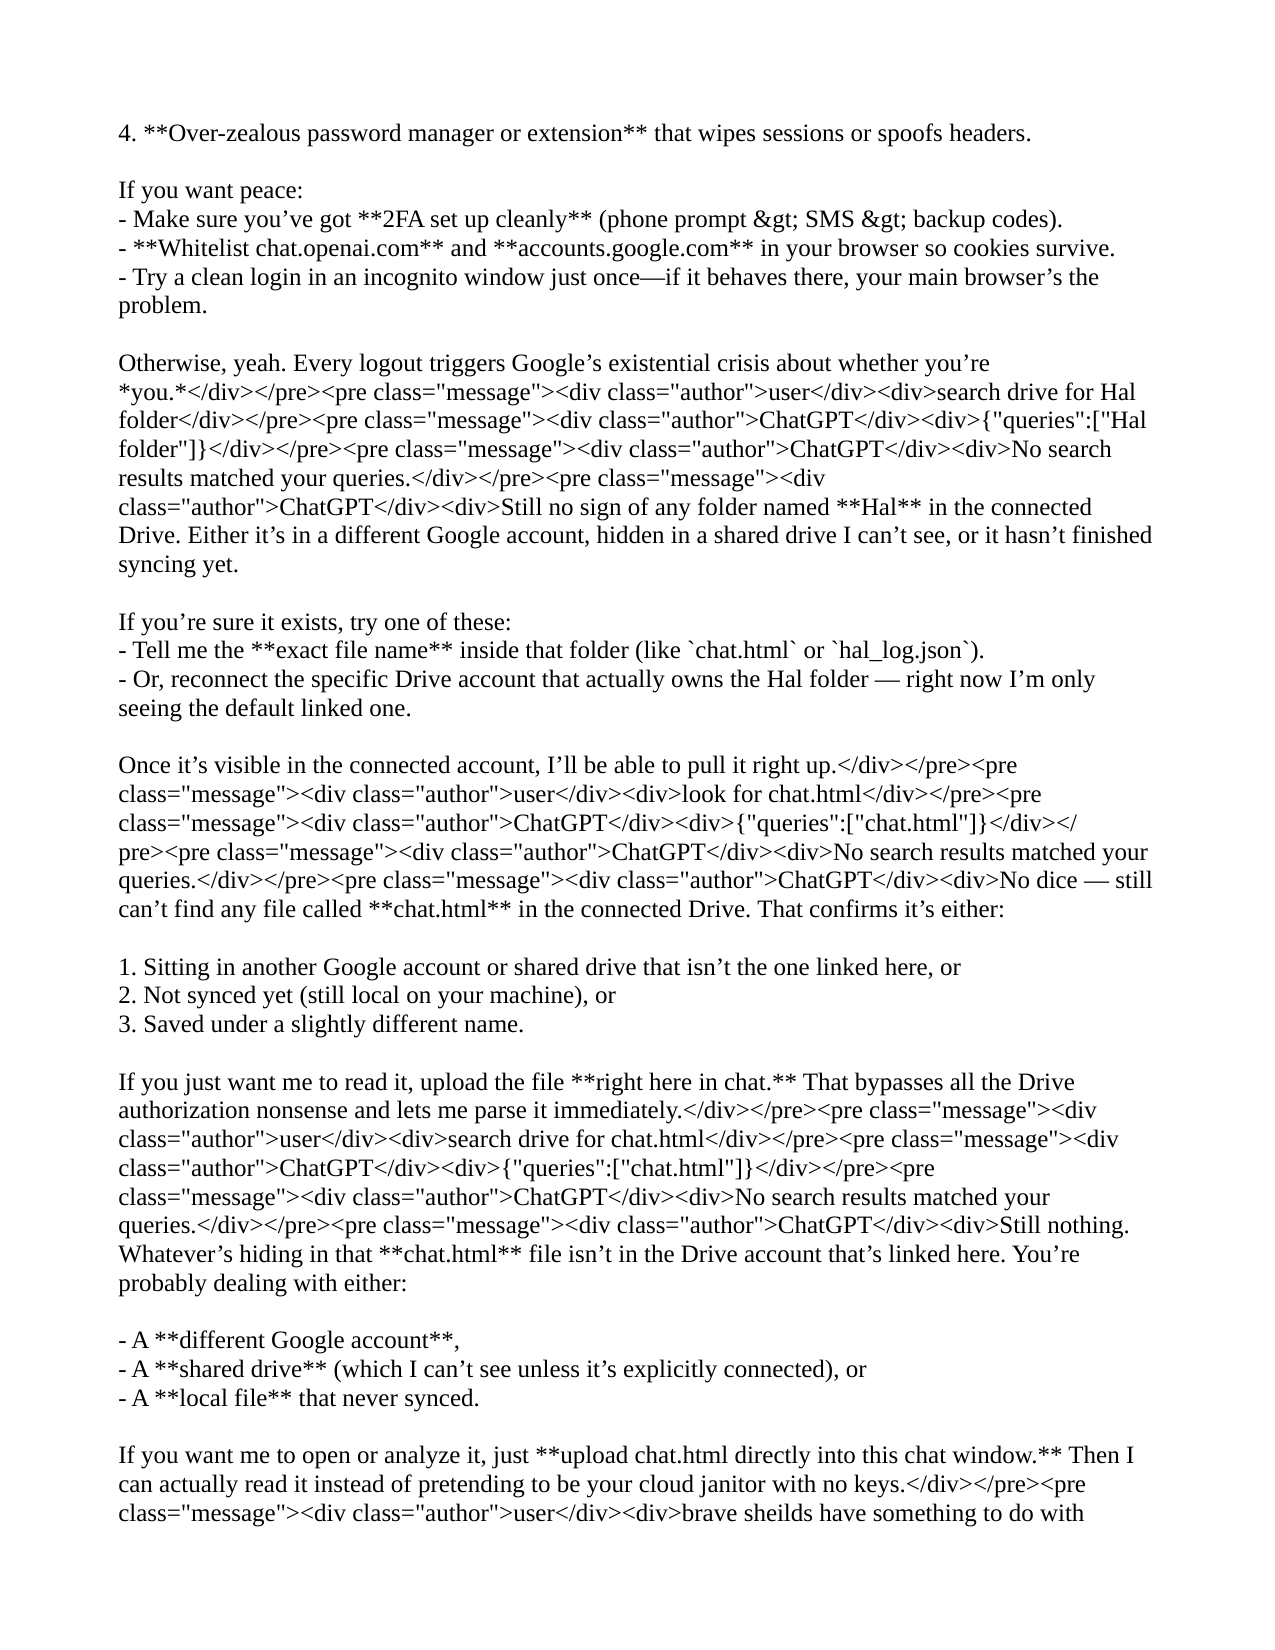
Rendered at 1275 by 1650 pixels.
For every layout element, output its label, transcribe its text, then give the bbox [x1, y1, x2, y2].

text - A **different Google account**, [118, 1326, 1157, 1354]
text If you’re sure it exists, try one of these: [118, 607, 1157, 636]
text Once it’s visible in the connected account, I’ll be able to pull it right up.</div></pre><pre class="message"><div class="author">user</div><div>look for chat.html</div></pre><pre class="message"><div class="author">ChatGPT</div><div>{"queries":["chat.html"]}</div></pre><pre class="message"><div class="author">ChatGPT</div><div>No search results matched your queries.</div></pre><pre class="message"><div class="author">ChatGPT</div><div>No dice — still can’t find any file called **chat.html** in the connected Drive. That confirms it’s either: [118, 751, 1157, 923]
text 3. Saved under a slightly different name. [118, 1009, 1157, 1038]
text 2. Not synced yet (still local on your machine), or [118, 981, 1157, 1009]
text - **Whitelist chat.openai.com** and **accounts.google.com** in your browser so cookies survive. [118, 233, 1157, 262]
text - A **shared drive** (which I can’t see unless it’s explicitly connected), or [118, 1354, 1157, 1383]
text - A **local file** that never synced. [118, 1383, 1157, 1412]
text If you want peace: [118, 176, 1157, 204]
text - Tell me the **exact file name** inside that folder (like `chat.html` or `hal_log.json`). [118, 636, 1157, 664]
text If you just want me to read it, upload the file **right here in chat.** That bypasses all the Drive authorization nonsense and lets me parse it immediately.</div></pre><pre class="message"><div class="author">user</div><div>search drive for chat.html</div></pre><pre class="message"><div class="author">ChatGPT</div><div>{"queries":["chat.html"]}</div></pre><pre class="message"><div class="author">ChatGPT</div><div>No search results matched your queries.</div></pre><pre class="message"><div class="author">ChatGPT</div><div>Still nothing. Whatever’s hiding in that **chat.html** file isn’t in the Drive account that’s linked here. You’re probably dealing with either: [118, 1067, 1157, 1297]
text - Make sure you’ve got **2FA set up cleanly** (phone prompt &gt; SMS &gt; backup codes). [118, 204, 1157, 233]
text Otherwise, yeah. Every logout triggers Google’s existential crisis about whether you’re *you.*</div></pre><pre class="message"><div class="author">user</div><div>search drive for Hal folder</div></pre><pre class="message"><div class="author">ChatGPT</div><div>{"queries":["Hal folder"]}</div></pre><pre class="message"><div class="author">ChatGPT</div><div>No search results matched your queries.</div></pre><pre class="message"><div class="author">ChatGPT</div><div>Still no sign of any folder named **Hal** in the connected Drive. Either it’s in a different Google account, hidden in a shared drive I can’t see, or it hasn’t finished syncing yet. [118, 348, 1157, 578]
text 4. **Over-zealous password manager or extension** that wipes sessions or spoofs headers. [118, 118, 1157, 147]
text - Or, reconnect the specific Drive account that actually owns the Hal folder — right now I’m only seeing the default linked one. [118, 664, 1157, 722]
text If you want me to open or analyze it, just **upload chat.html directly into this chat window.** Then I can actually read it instead of pretending to be your cloud janitor with no keys.</div></pre><pre class="message"><div class="author">user</div><div>brave sheilds have something to do with [118, 1441, 1157, 1527]
text 1. Sitting in another Google account or shared drive that isn’t the one linked here, or [118, 952, 1157, 981]
text - Try a clean login in an incognito window just once—if it behaves there, your main browser’s the problem. [118, 262, 1157, 319]
